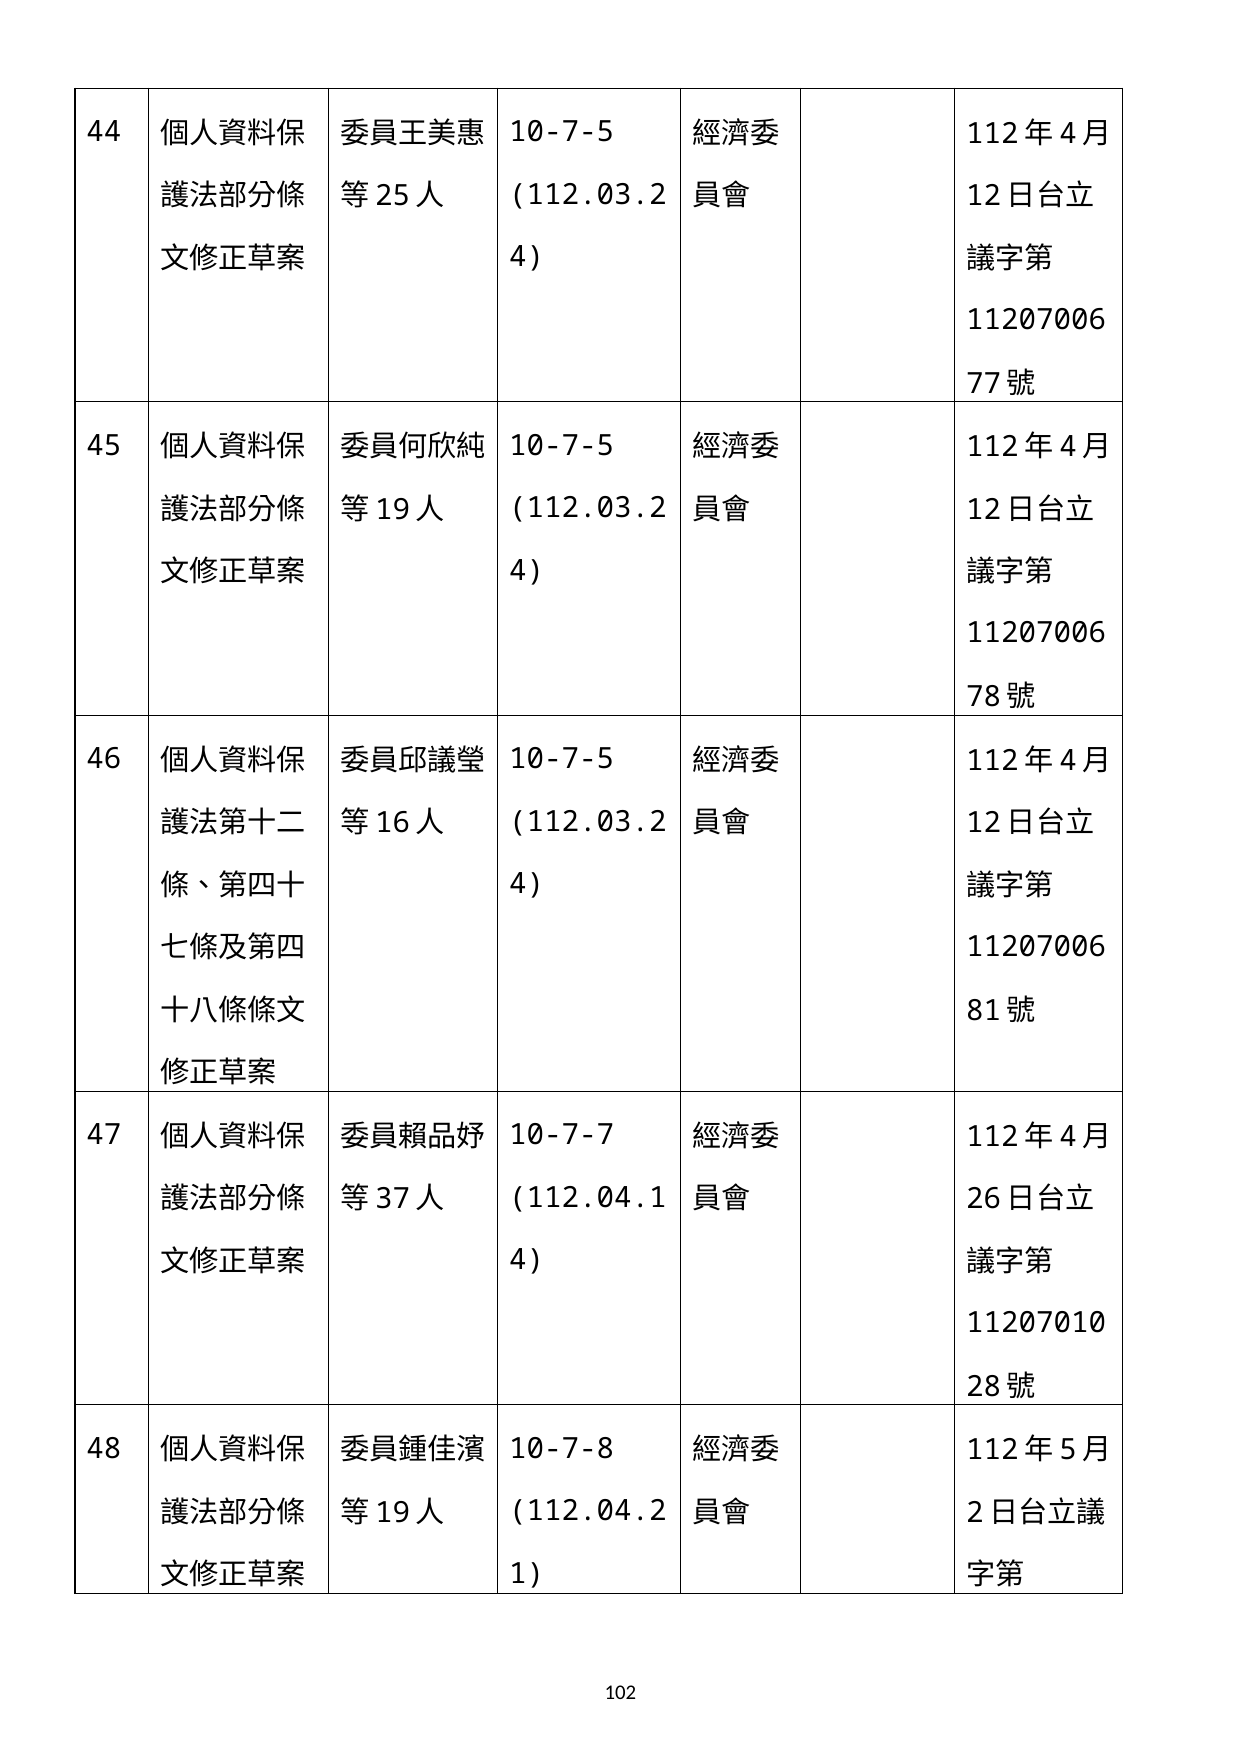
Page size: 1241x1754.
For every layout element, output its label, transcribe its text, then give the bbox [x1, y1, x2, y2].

table_cell 112年4月12日台立議字第1120700677號 [955, 89, 1122, 401]
table_cell 個人資料保護法第十二條、第四十七條及第四十八條條文修正草案 [149, 716, 328, 1091]
table_cell 經濟委員會 [681, 1092, 800, 1404]
table_cell 10-7-5 (112.03.24) [498, 716, 680, 1091]
table_cell 10-7-7 (112.04.14) [498, 1092, 680, 1404]
table_cell 44 [76, 89, 148, 401]
table_cell 10-7-5 (112.03.24) [498, 89, 680, 401]
table_cell 個人資料保護法部分條文修正草案 [149, 402, 328, 715]
table_cell [801, 1092, 954, 1404]
table_cell 委員何欣純等19人 [329, 402, 497, 715]
table_cell 經濟委員會 [681, 89, 800, 401]
table_cell 112年4月26日台立議字第1120701028號 [955, 1092, 1122, 1404]
table_cell 個人資料保護法部分條文修正草案 [149, 1405, 328, 1593]
table_cell [801, 402, 954, 715]
table_cell 112年4月12日台立議字第1120700681號 [955, 716, 1122, 1091]
table_cell 經濟委員會 [681, 716, 800, 1091]
table_cell 46 [76, 716, 148, 1091]
table_cell 47 [76, 1092, 148, 1404]
table_cell 委員邱議瑩等16人 [329, 716, 497, 1091]
table_cell 10-7-8 (112.04.21) [498, 1405, 680, 1593]
table_cell 經濟委員會 [681, 1405, 800, 1593]
table_cell 112年5月2日台立議字第 [955, 1405, 1122, 1593]
table_cell [801, 716, 954, 1091]
table_cell 個人資料保護法部分條文修正草案 [149, 1092, 328, 1404]
table_cell 經濟委員會 [681, 402, 800, 715]
table_cell 委員鍾佳濱等19人 [329, 1405, 497, 1593]
table_cell 委員賴品妤等37人 [329, 1092, 497, 1404]
table_cell 10-7-5 (112.03.24) [498, 402, 680, 715]
table_cell [801, 89, 954, 401]
table_cell 45 [76, 402, 148, 715]
table_cell [801, 1405, 954, 1593]
table_cell 48 [76, 1405, 148, 1593]
table_cell 112年4月12日台立議字第1120700678號 [955, 402, 1122, 715]
table_cell 委員王美惠等25人 [329, 89, 497, 401]
table_cell 個人資料保護法部分條文修正草案 [149, 89, 328, 401]
